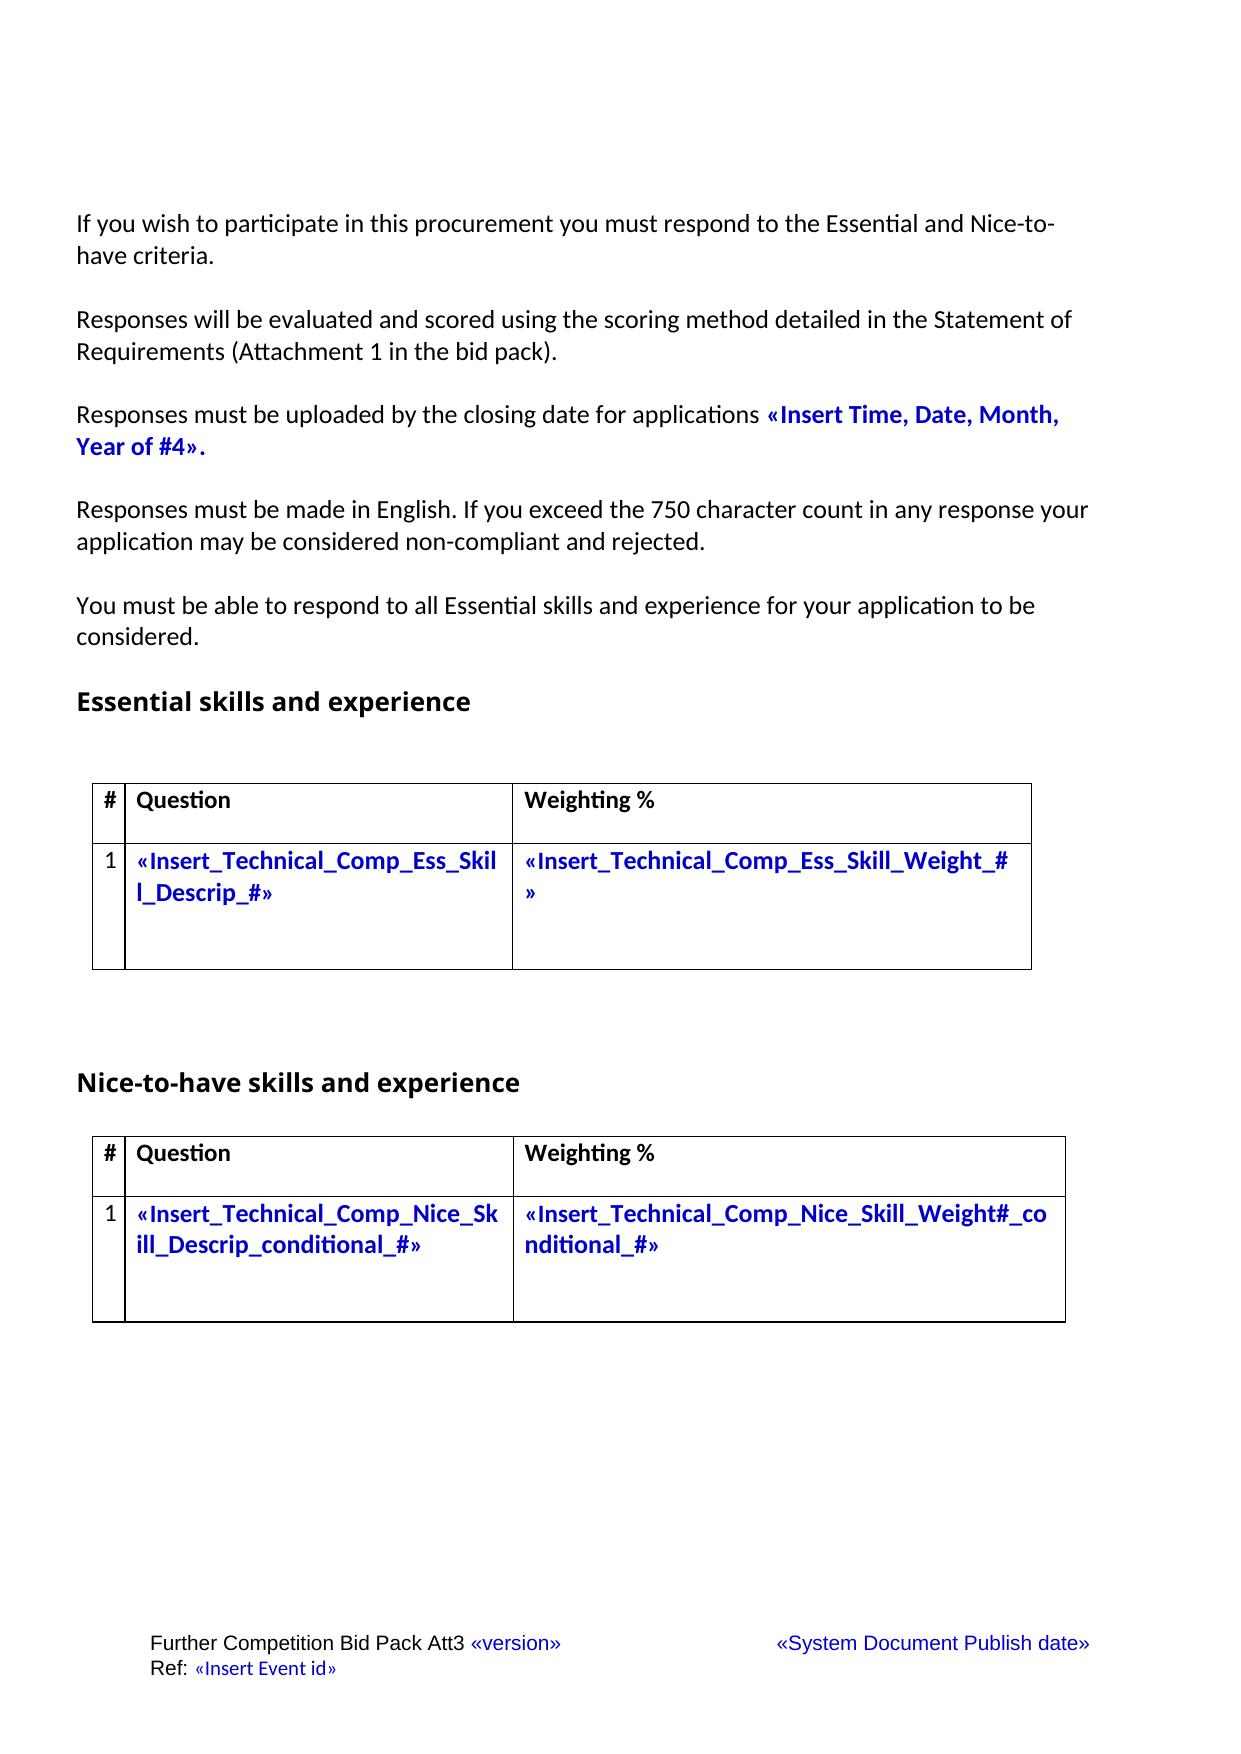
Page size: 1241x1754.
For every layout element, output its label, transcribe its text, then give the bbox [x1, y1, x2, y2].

table_header Question [126, 784, 512, 843]
table_cell «Insert_Technical_Comp_Ess_Skill_Weight_#» [513, 844, 1031, 968]
table_header Weighting % [513, 784, 1031, 843]
text Responses must be uploaded by the closing date for applications «Insert Time, Date, Month, Year of #4». [76, 398, 1090, 462]
table_cell 1 [93, 844, 124, 968]
text Responses will be evaluated and scored using the scoring method detailed in the Statement of Requirements (Attachment 1 in the bid pack). [76, 303, 1090, 366]
text If you wish to participate in this procurement you must respond to the Essential and Nice-to-have criteria. [76, 207, 1090, 271]
text Nice-to-have skills and experience [76, 1065, 1090, 1136]
text You must be able to respond to all Essential skills and experience for your application to be considered. [76, 589, 1090, 652]
table_cell «Insert_Technical_Comp_Ess_Skill_Descrip_#» [126, 844, 512, 968]
table_cell «Insert_Technical_Comp_Nice_Skill_Weight#_conditional_#» [514, 1197, 1065, 1321]
table_cell 1 [93, 1197, 124, 1321]
text Essential skills and experience [76, 684, 1090, 719]
text Responses must be made in English. If you exceed the 750 character count in any response your application may be considered non-compliant and rejected. [76, 493, 1090, 557]
table_header Question [126, 1137, 513, 1196]
table_header Weighting % [514, 1137, 1065, 1196]
table_header # [93, 784, 124, 843]
table_cell «Insert_Technical_Comp_Nice_Skill_Descrip_conditional_#» [126, 1197, 513, 1321]
table_header # [93, 1137, 124, 1196]
